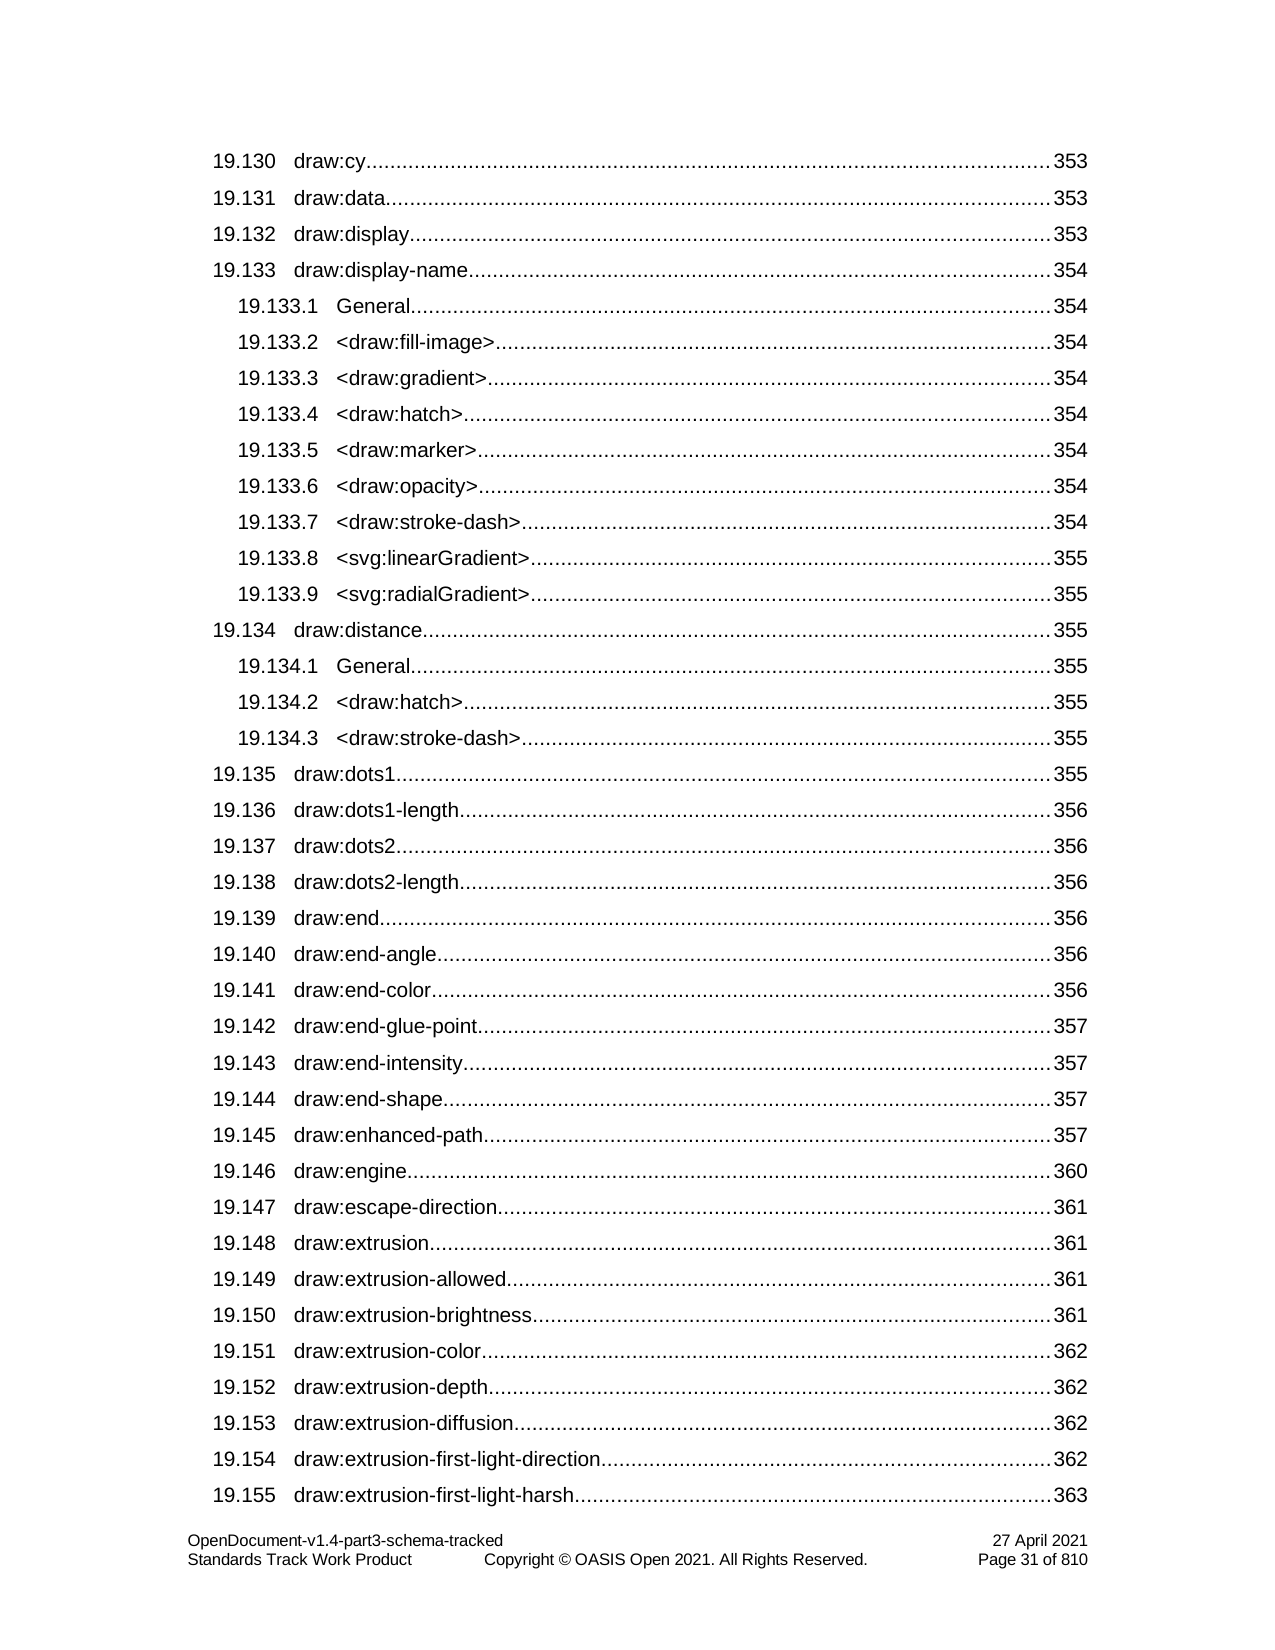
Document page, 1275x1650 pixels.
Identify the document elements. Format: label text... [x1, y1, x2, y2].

text 19.148 draw:extrusion 361 [212, 1231, 1088, 1255]
text 19.150 draw:extrusion-brightness 361 [212, 1303, 1088, 1327]
text 19.149 draw:extrusion-allowed 361 [212, 1267, 1088, 1291]
text 19.141 draw:end-color 356 [212, 979, 1088, 1002]
text 19.143 draw:end-intensity 357 [212, 1051, 1088, 1074]
text 19.153 draw:extrusion-diffusion 362 [212, 1411, 1088, 1435]
text 19.133.4 <draw:hatch> 354 [237, 402, 1088, 426]
text 19.130 draw:cy 353 [212, 150, 1088, 173]
text 19.140 draw:end-angle 356 [212, 943, 1088, 966]
text 19.133 draw:display-name 354 [212, 258, 1088, 282]
text 19.139 draw:end 356 [212, 907, 1088, 930]
text 19.134.1 General 355 [237, 654, 1088, 678]
text 19.154 draw:extrusion-first-light-direction 362 [212, 1447, 1088, 1471]
text 19.134.2 <draw:hatch> 355 [237, 691, 1088, 714]
text 19.144 draw:end-shape 357 [212, 1087, 1088, 1111]
text 19.131 draw:data 353 [212, 186, 1088, 209]
text 19.147 draw:escape-direction 361 [212, 1195, 1088, 1219]
text 19.155 draw:extrusion-first-light-harsh 363 [212, 1483, 1088, 1507]
text 19.145 draw:enhanced-path 357 [212, 1123, 1088, 1147]
text 19.133.1 General 354 [237, 294, 1088, 318]
text 19.142 draw:end-glue-point 357 [212, 1015, 1088, 1038]
text 19.151 draw:extrusion-color 362 [212, 1339, 1088, 1363]
text 19.152 draw:extrusion-depth 362 [212, 1375, 1088, 1399]
text 19.132 draw:display 353 [212, 222, 1088, 246]
text 19.134.3 <draw:stroke-dash> 355 [237, 727, 1088, 750]
text 19.138 draw:dots2-length 356 [212, 871, 1088, 894]
text 19.136 draw:dots1-length 356 [212, 799, 1088, 822]
text 19.133.3 <draw:gradient> 354 [237, 366, 1088, 390]
text 19.134 draw:distance 355 [212, 618, 1088, 642]
text 19.133.7 <draw:stroke-dash> 354 [237, 510, 1088, 534]
text 19.137 draw:dots2 356 [212, 835, 1088, 858]
text 19.133.2 <draw:fill-image> 354 [237, 330, 1088, 354]
text 19.133.6 <draw:opacity> 354 [237, 474, 1088, 498]
text 19.133.9 <svg:radialGradient> 355 [237, 582, 1088, 606]
text 19.135 draw:dots1 355 [212, 763, 1088, 786]
text 19.133.8 <svg:linearGradient> 355 [237, 546, 1088, 570]
text 19.146 draw:engine 360 [212, 1159, 1088, 1183]
text 19.133.5 <draw:marker> 354 [237, 438, 1088, 462]
